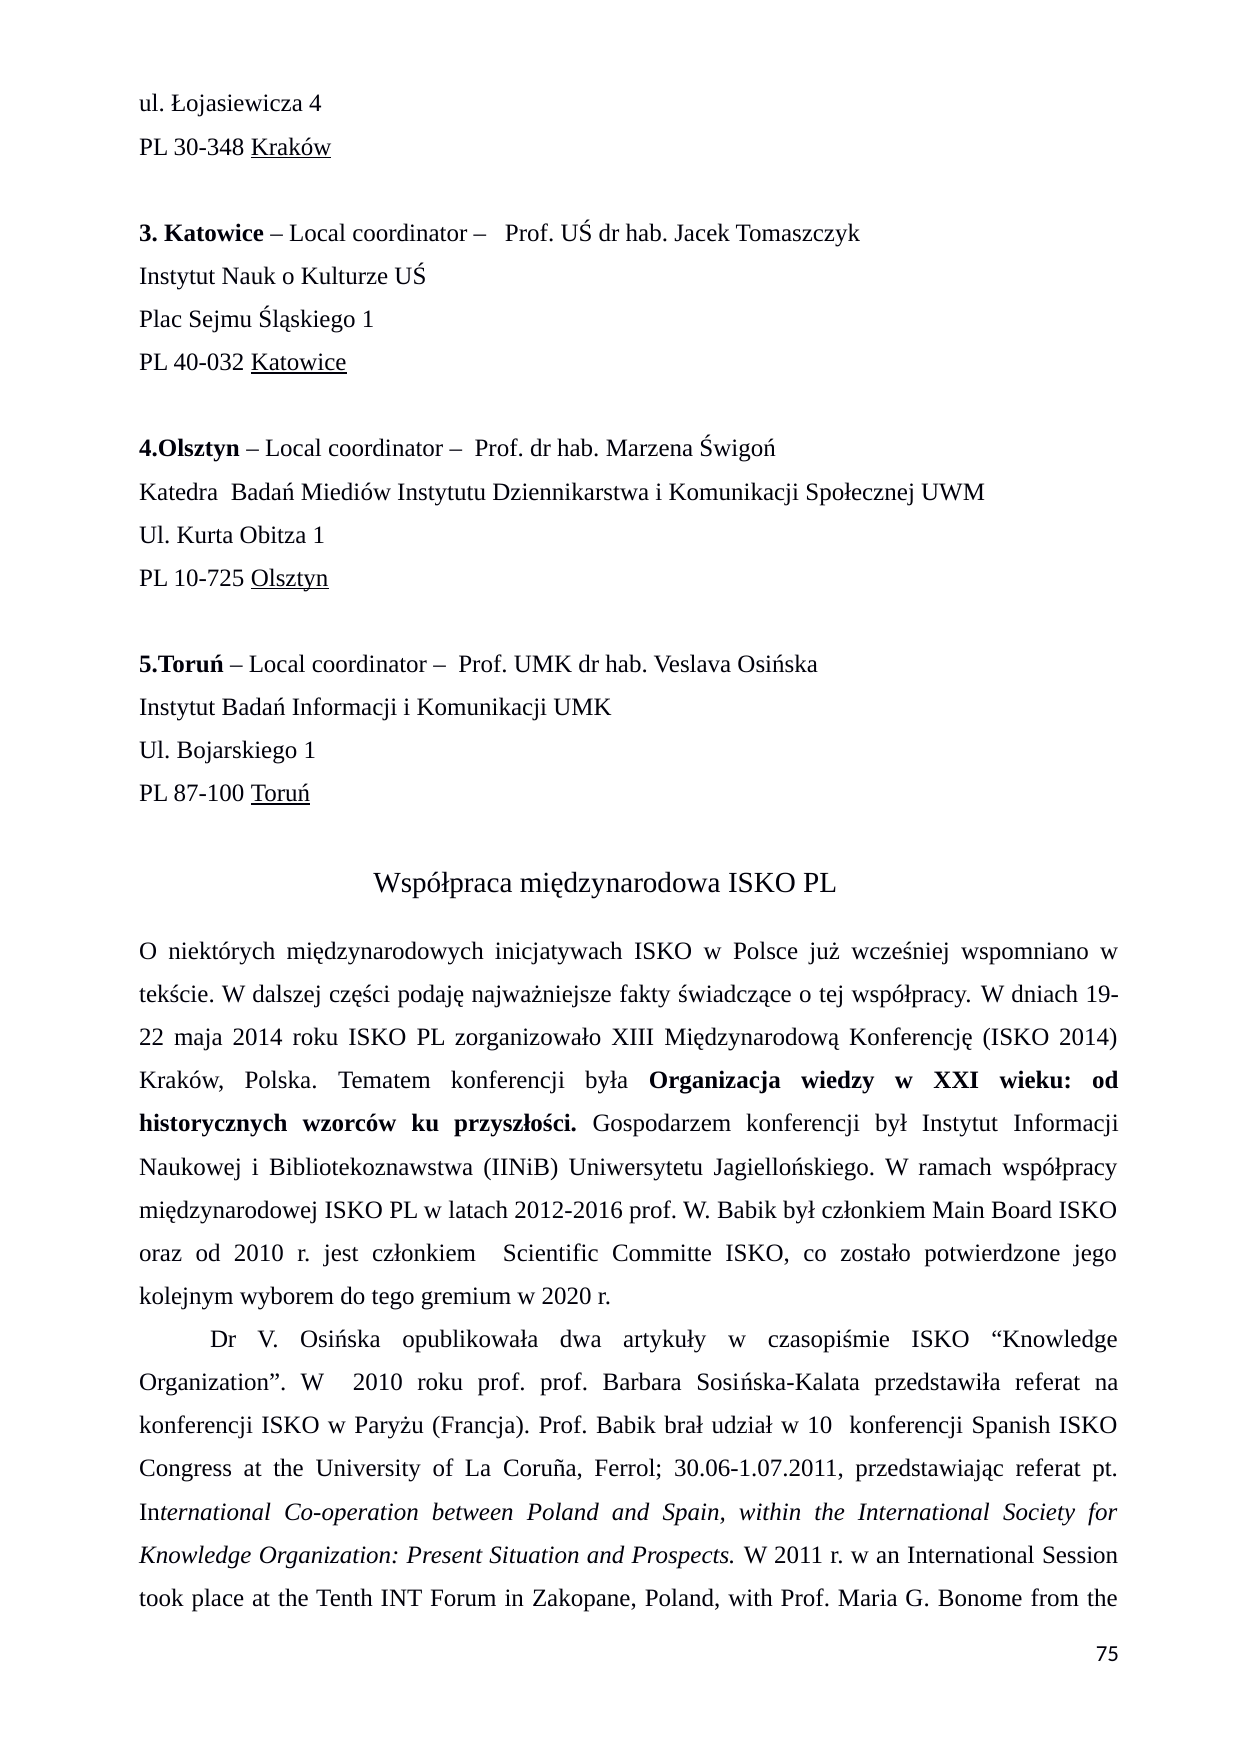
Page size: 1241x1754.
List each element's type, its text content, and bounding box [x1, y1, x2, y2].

text ul. Łojasiewicza 4 [139, 88, 1119, 117]
text 3. Katowice – Local coordinator – Prof. UŚ dr hab. Jacek Tomaszczyk [139, 218, 1119, 247]
text Instytut Nauk o Kulturze UŚ [139, 261, 1119, 290]
list Katedra Badań Miediów Instytutu Dziennikarstwa i Komunikacji Społecznej UWM [139, 477, 1119, 505]
list Ul. Kurta Obitza 1 [139, 520, 1119, 548]
text PL 40-032 Katowice [139, 347, 1119, 376]
text Plac Sejmu Śląskiego 1 [139, 304, 1119, 333]
list Instytut Badań Informacji i Komunikacji UMK [139, 692, 1119, 721]
text Dr V. Osińska opublikowała dwa artykuły w czasopiśmie ISKO “Knowledge Organization”. W 2010 roku prof. prof. Barbara Sosińska-Kalata przedstawiła referat na konferencji ISKO w Paryżu (Francja). Prof. Babik brał udział w 10 konferencji Spanish ISKO Congress at the University of La Coruña, Ferrol; 30.06-1.07.2011, przedstawiając referat pt. International Co-operation between Poland and Spain, within the International Society for Knowledge Organization: Present Situation and Prospects. W 2011 r. w an International Session took place at the Tenth INT Forum in Zakopane, Poland, with Prof. Maria G. Bonome from the [139, 1324, 1119, 1612]
list PL 10-725 Olsztyn [139, 563, 1119, 592]
list Współpraca międzynarodowa ISKO PL [92, 865, 1119, 898]
list Ul. Bojarskiego 1 [139, 735, 1119, 764]
text O niektórych międzynarodowych inicjatywach ISKO w Polsce już wcześniej wspomniano w tekście. W dalszej części podaję najważniejsze fakty świadczące o tej współpracy. W dniach 19-22 maja 2014 roku ISKO PL zorganizowało XIII Międzynarodową Konferencję (ISKO 2014) Kraków, Polska. Tematem konferencji była Organizacja wiedzy w XXI wieku: od historycznych wzorców ku przyszłości. Gospodarzem konferencji był Instytut Informacji Naukowej i Bibliotekoznawstwa (IINiB) Uniwersytetu Jagiellońskiego. W ramach współpracy międzynarodowej ISKO PL w latach 2012-2016 prof. W. Babik był członkiem Main Board ISKO oraz od 2010 r. jest członkiem Scientific Committe ISKO, co zostało potwierdzone jego kolejnym wyborem do tego gremium w 2020 r. [139, 936, 1119, 1310]
text 4.Olsztyn – Local coordinator – Prof. dr hab. Marzena Świgoń [139, 433, 1119, 462]
list 5.Toruń – Local coordinator – Prof. UMK dr hab. Veslava Osińska [139, 649, 1119, 678]
text PL 30-348 Kraków [139, 132, 1119, 160]
list PL 87-100 Toruń [139, 778, 1119, 807]
